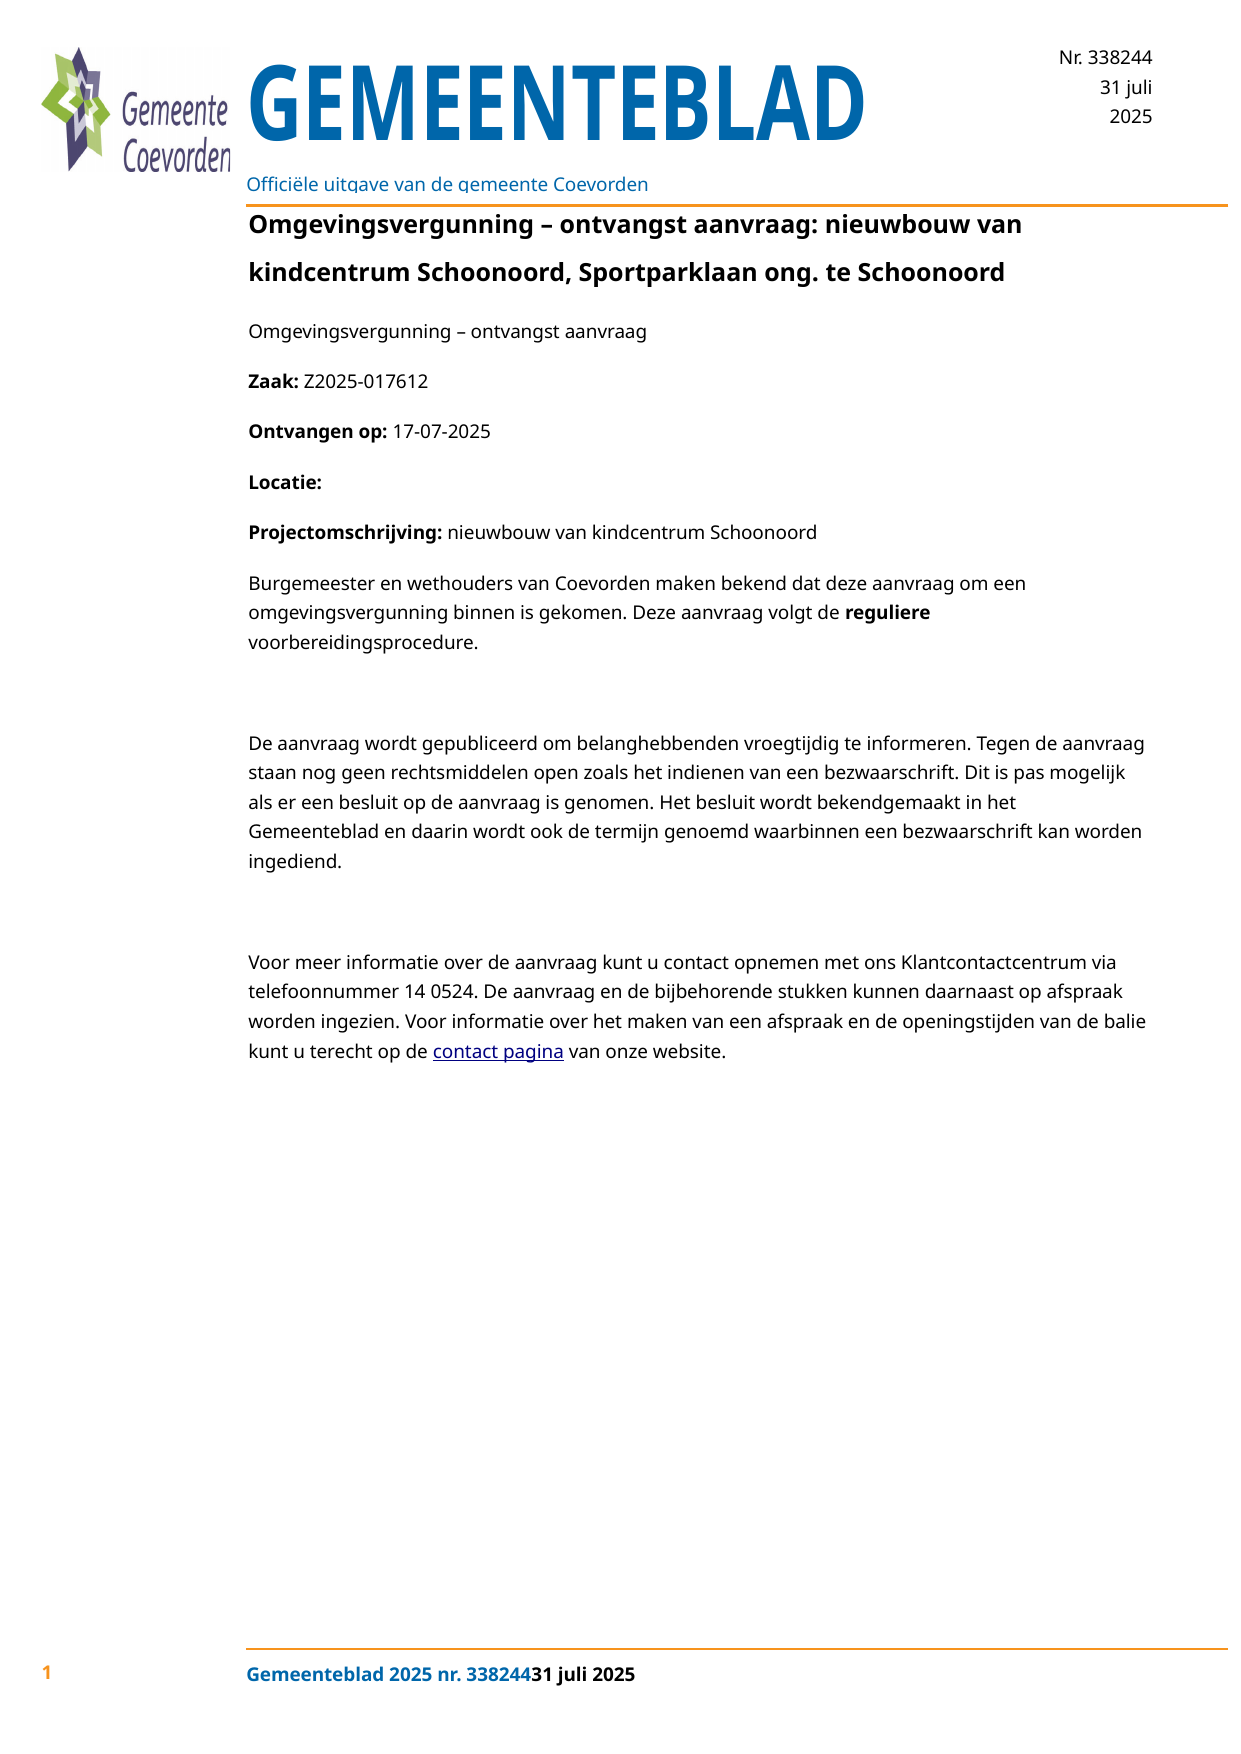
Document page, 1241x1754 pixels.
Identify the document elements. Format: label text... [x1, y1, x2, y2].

text Projectomschrijving: nieuwbouw van kindcentrum Schoonoord [248, 519, 1152, 545]
text Omgevingsvergunning – ontvangst aanvraag [248, 318, 1152, 344]
picture [41, 47, 231, 172]
text De aanvraag wordt gepubliceerd om belanghebbenden vroegtijdig te informeren. Tegen de aanvraag staan nog geen rechtsmiddelen open zoals het indienen van een bezwaarschrift. Dit is pas mogelijk als er een besluit op de aanvraag is genomen. Het besluit wordt bekendgemaakt in het Gemeenteblad en daarin wordt ook de termijn genoemd waarbinnen een bezwaarschrift kan worden ingediend. [248, 730, 1152, 874]
text Omgevingsvergunning – ontvangst aanvraag: nieuwbouw van kindcentrum Schoonoord, Sportparklaan ong. te Schoonoord [248, 207, 1152, 288]
text Ontvangen op: 17-07-2025 [248, 419, 1152, 444]
text Burgemeester en wethouders van Coevorden maken bekend dat deze aanvraag om een omgevingsvergunning binnen is gekomen. Deze aanvraag volgt de reguliere voorbereidingsprocedure. [248, 570, 1152, 655]
text Zaak: Z2025-017612 [248, 368, 1152, 394]
text Voor meer informatie over de aanvraag kunt u contact opnemen met ons Klantcontactcentrum via telefoonnummer 14 0524. De aanvraag en de bijbehorende stukken kunnen daarnaast op afspraak worden ingezien. Voor informatie over het maken van een afspraak en de openingstijden van de balie kunt u terecht op de contact pagina van onze website. [248, 949, 1152, 1064]
text Locatie: [248, 469, 1152, 495]
